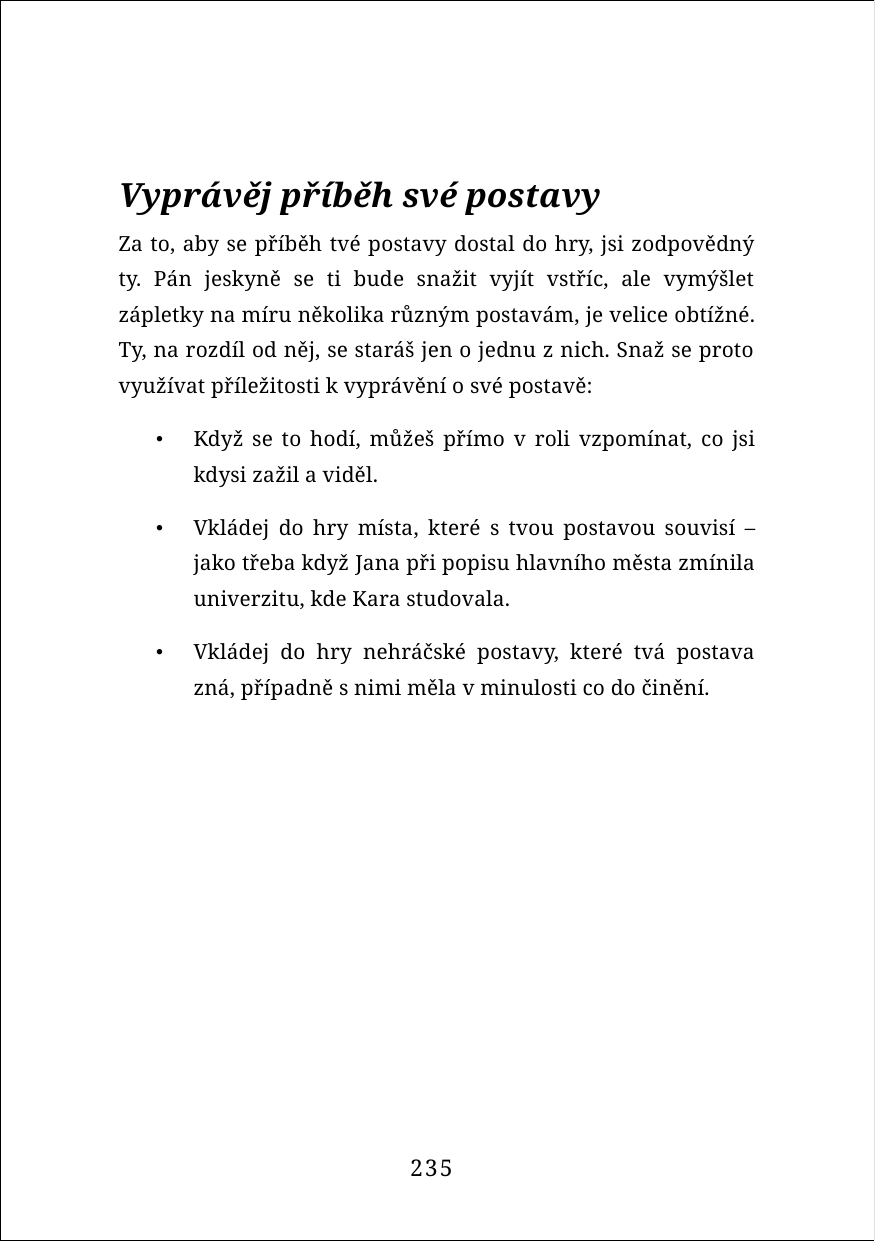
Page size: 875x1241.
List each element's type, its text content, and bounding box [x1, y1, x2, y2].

subtitle Vyprávěj příběh své postavy [118, 172, 756, 217]
text Za to, aby se příběh tvé postavy dostal do hry, jsi zodpovědný ty. Pán jeskyně se ti bude snažit vyjít vstříc, ale vymýšlet zápletky na míru několika různým postavám, je velice obtížné. Ty, na rozdíl od něj, se staráš jen o jednu z nich. Snaž se proto využívat příležitosti k vyprávění o své postavě: [118, 229, 756, 399]
list Vkládej do hry místa, které s tvou postavou souvisí – jako třeba když Jana při popisu hlavního města zmínila univerzitu, kde Kara studovala. [156, 513, 756, 612]
list Když se to hodí, můžeš přímo v roli vzpomínat, co jsi kdysi zažil a viděl. [156, 424, 756, 488]
list Vkládej do hry nehráčské postavy, které tvá postava zná, případně s nimi měla v minulosti co do činění. [156, 637, 756, 701]
